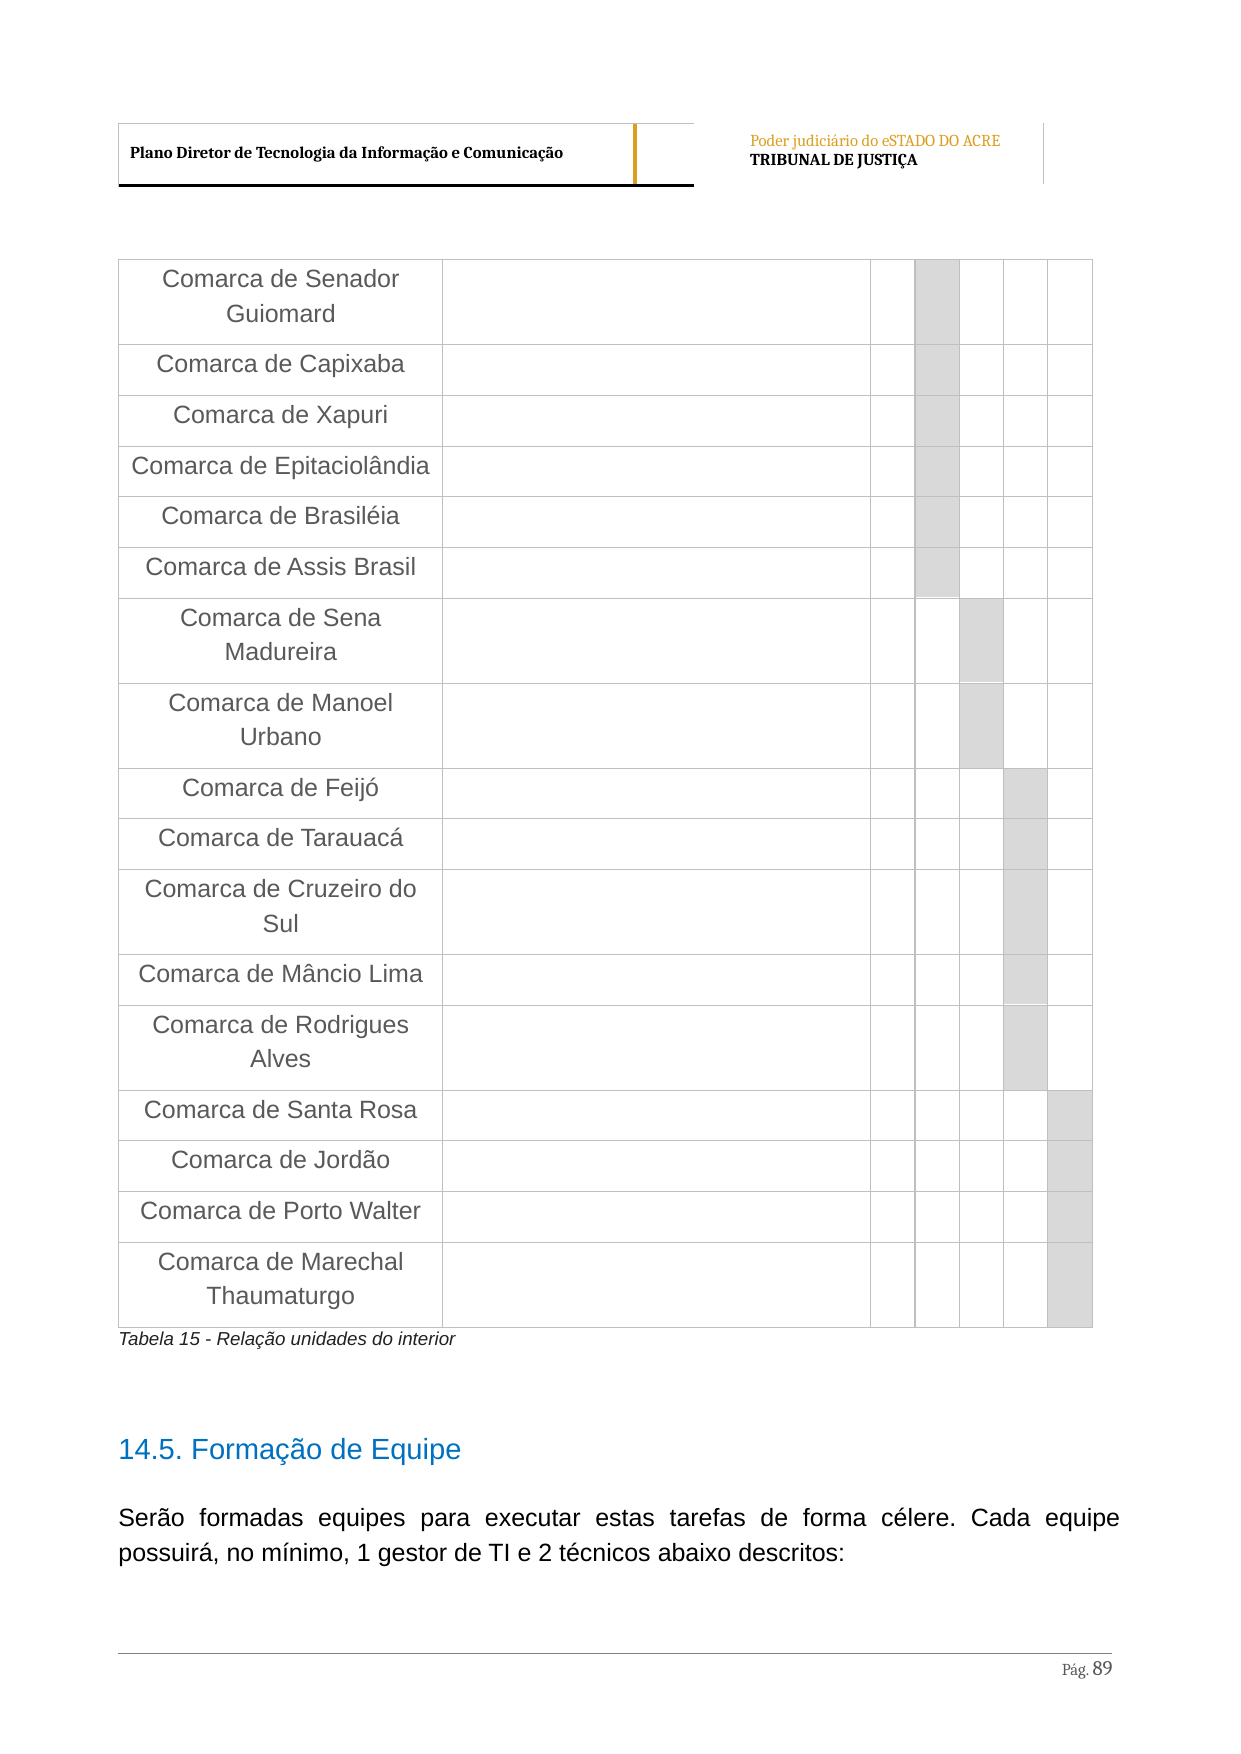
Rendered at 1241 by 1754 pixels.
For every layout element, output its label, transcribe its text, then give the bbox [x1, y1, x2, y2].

table_cell [443, 819, 870, 869]
text Serão formadas equipes para executar estas tarefas de forma célere. Cada equipe possuirá, no mínimo, 1 gestor de TI e 2 técnicos abaixo descritos: [118, 1503, 1122, 1566]
table_cell [916, 684, 959, 768]
table_cell [1048, 819, 1092, 869]
table_cell [916, 396, 959, 446]
table_cell [1048, 769, 1092, 818]
table_cell Comarca de Tarauacá [119, 819, 442, 869]
table_cell [960, 345, 1003, 395]
table_cell [871, 497, 914, 547]
table_cell [916, 1243, 959, 1327]
table_cell [1004, 870, 1047, 954]
table_cell [960, 1192, 1003, 1242]
table_cell [871, 599, 914, 682]
table_cell [1004, 260, 1047, 344]
table_cell [960, 497, 1003, 547]
table_cell Comarca de Brasiléia [119, 497, 442, 547]
table_cell Comarca de Sena Madureira [119, 599, 442, 682]
table_cell [1004, 1192, 1047, 1242]
table_cell [1048, 548, 1092, 597]
table_cell Comarca de Jordão [119, 1141, 442, 1191]
table_cell Comarca de Mâncio Lima [119, 955, 442, 1004]
table_cell [871, 1192, 914, 1242]
table_cell [1048, 955, 1092, 1004]
table_cell [443, 396, 870, 446]
table_cell [916, 345, 959, 395]
table_cell [1048, 345, 1092, 395]
table_cell [960, 819, 1003, 869]
table_cell [916, 599, 959, 682]
table_cell [871, 819, 914, 869]
table_cell [1048, 870, 1092, 954]
table_cell [916, 1192, 959, 1242]
table_cell [871, 1091, 914, 1140]
table_cell [1048, 599, 1092, 682]
table_cell [916, 870, 959, 954]
table_cell [443, 260, 870, 344]
table_cell [871, 1243, 914, 1327]
table_cell [443, 1192, 870, 1242]
text Tabela 15 - Relação unidades do interior [118, 1328, 1122, 1349]
table_cell [871, 684, 914, 768]
table_cell [1048, 260, 1092, 344]
table_cell [916, 1091, 959, 1140]
table_cell [1004, 447, 1047, 496]
table_cell [960, 1006, 1003, 1090]
table_cell [871, 345, 914, 395]
table_cell [1004, 819, 1047, 869]
table_cell [1048, 1006, 1092, 1090]
text 14.5. Formação de Equipe [118, 1432, 1112, 1466]
table_cell [916, 497, 959, 547]
table_cell [916, 955, 959, 1004]
table_cell [916, 1141, 959, 1191]
table_cell [443, 684, 870, 768]
table_cell [1048, 1141, 1092, 1191]
table_cell [960, 870, 1003, 954]
table_cell [960, 260, 1003, 344]
table_cell [1004, 955, 1047, 1004]
table_cell Comarca de Capixaba [119, 345, 442, 395]
table_cell [960, 548, 1003, 597]
table_cell [871, 955, 914, 1004]
table_cell [916, 1006, 959, 1090]
table_cell [960, 396, 1003, 446]
table_cell Comarca de Marechal Thaumaturgo [119, 1243, 442, 1327]
table_cell [443, 955, 870, 1004]
table_cell [1004, 497, 1047, 547]
table_cell [916, 260, 959, 344]
table_cell [443, 1243, 870, 1327]
table_cell [916, 447, 959, 496]
table_cell [871, 870, 914, 954]
table_cell [1048, 497, 1092, 547]
table_cell [916, 548, 959, 597]
table_cell [916, 769, 959, 818]
table_cell [443, 497, 870, 547]
table_cell [871, 1006, 914, 1090]
table_cell [871, 447, 914, 496]
table_cell Comarca de Rodrigues Alves [119, 1006, 442, 1090]
table_cell [1004, 599, 1047, 682]
table_cell [1004, 1243, 1047, 1327]
table_cell Comarca de Santa Rosa [119, 1091, 442, 1140]
table_cell [443, 1006, 870, 1090]
table_cell [960, 684, 1003, 768]
table_cell [1004, 769, 1047, 818]
table_cell [1004, 1091, 1047, 1140]
table_cell Comarca de Senador Guiomard [119, 260, 442, 344]
table_cell [1048, 396, 1092, 446]
table_cell [1004, 345, 1047, 395]
table_cell [871, 396, 914, 446]
table_cell [960, 955, 1003, 1004]
table_cell Comarca de Manoel Urbano [119, 684, 442, 768]
table_cell [443, 548, 870, 597]
table_cell [1004, 396, 1047, 446]
table_cell [960, 769, 1003, 818]
table_cell [1048, 1192, 1092, 1242]
table_cell [1004, 1006, 1047, 1090]
table_cell [443, 769, 870, 818]
table_cell Comarca de Assis Brasil [119, 548, 442, 597]
table_cell Comarca de Cruzeiro do Sul [119, 870, 442, 954]
table_cell [960, 1091, 1003, 1140]
table_cell [1004, 684, 1047, 768]
table_cell [1048, 1091, 1092, 1140]
table_cell [871, 260, 914, 344]
table_cell [1004, 1141, 1047, 1191]
table_cell [1004, 548, 1047, 597]
table_cell Comarca de Epitaciolândia [119, 447, 442, 496]
table_cell [443, 1141, 870, 1191]
table_cell Comarca de Xapuri [119, 396, 442, 446]
table_cell [443, 447, 870, 496]
table_cell [443, 345, 870, 395]
table_cell Comarca de Porto Walter [119, 1192, 442, 1242]
table_cell [443, 1091, 870, 1140]
table_cell Comarca de Feijó [119, 769, 442, 818]
table_cell [960, 1141, 1003, 1191]
table_cell [960, 599, 1003, 682]
table_cell [1048, 447, 1092, 496]
table_cell [443, 599, 870, 682]
table_cell [1048, 684, 1092, 768]
table_cell [871, 548, 914, 597]
table_cell [960, 1243, 1003, 1327]
table_cell [1048, 1243, 1092, 1327]
table_cell [871, 769, 914, 818]
table_cell [916, 819, 959, 869]
table_cell [871, 1141, 914, 1191]
table_cell [960, 447, 1003, 496]
table_cell [443, 870, 870, 954]
